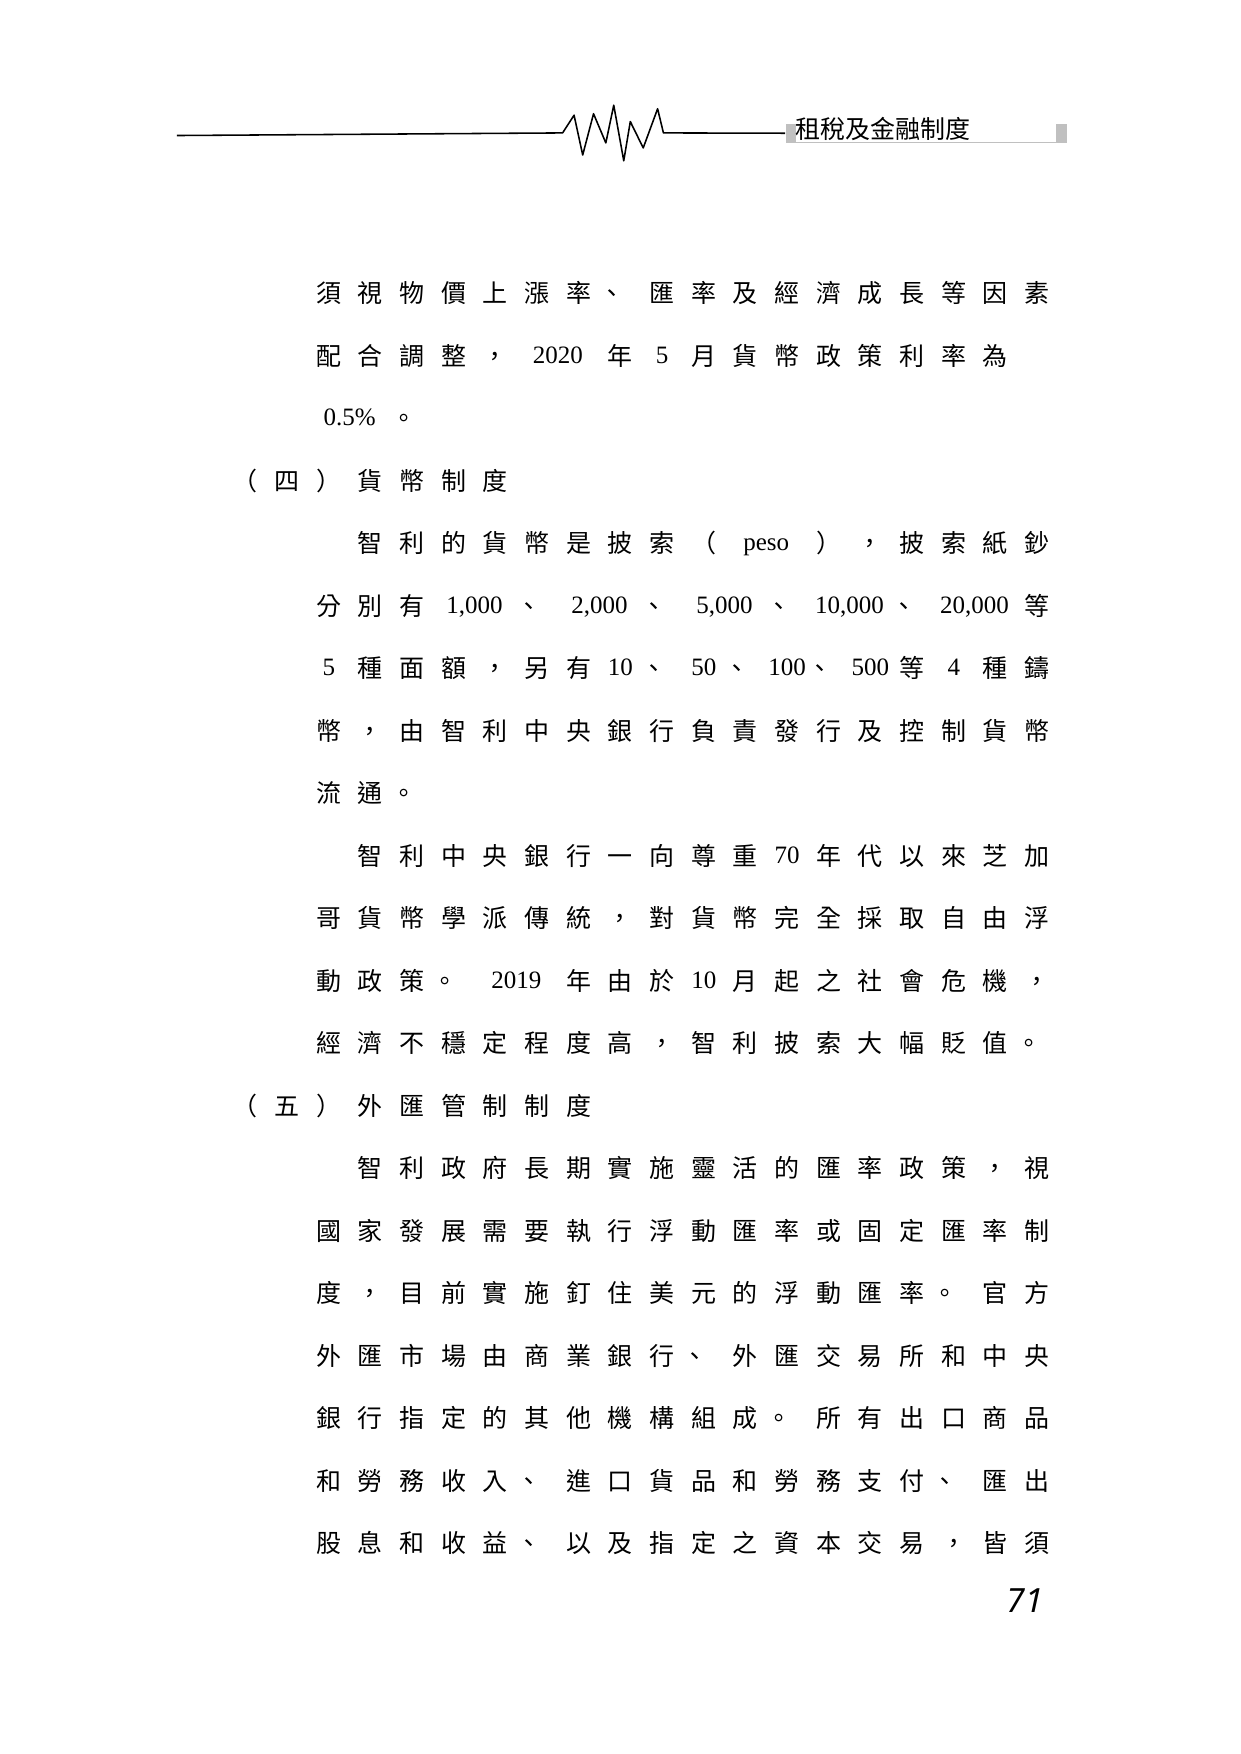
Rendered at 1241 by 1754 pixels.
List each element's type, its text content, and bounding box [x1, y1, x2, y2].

text 須視物價上漲率、匯率及經濟成長等因素配合調整，2020年5月貨幣政策利率為0.5%。 [281, 250, 1058, 438]
text （五）外匯管制制度 [207, 1063, 1058, 1125]
text 智利政府長期實施靈活的匯率政策，視國家發展需要執行浮動匯率或固定匯率制度，目前實施釘住美元的浮動匯率。官方外匯市場由商業銀行、外匯交易所和中央銀行指定的其他機構組成。所有出口商品和勞務收入、進口貨品和勞務支付、匯出股息和收益、以及指定之資本交易，皆須 [281, 1125, 1058, 1563]
text 智利中央銀行一向尊重70年代以來芝加哥貨幣學派傳統，對貨幣完全採取自由浮動政策。2019年由於10月起之社會危機，經濟不穩定程度高，智利披索大幅貶值。 [281, 813, 1058, 1063]
text （四）貨幣制度 [207, 438, 1058, 500]
text 智利的貨幣是披索（peso），披索紙鈔分別有1,000、2,000、5,000、10,000、20,000等5種面額，另有10、50、100、500等4種鑄幣，由智利中央銀行負責發行及控制貨幣流通。 [281, 500, 1058, 813]
